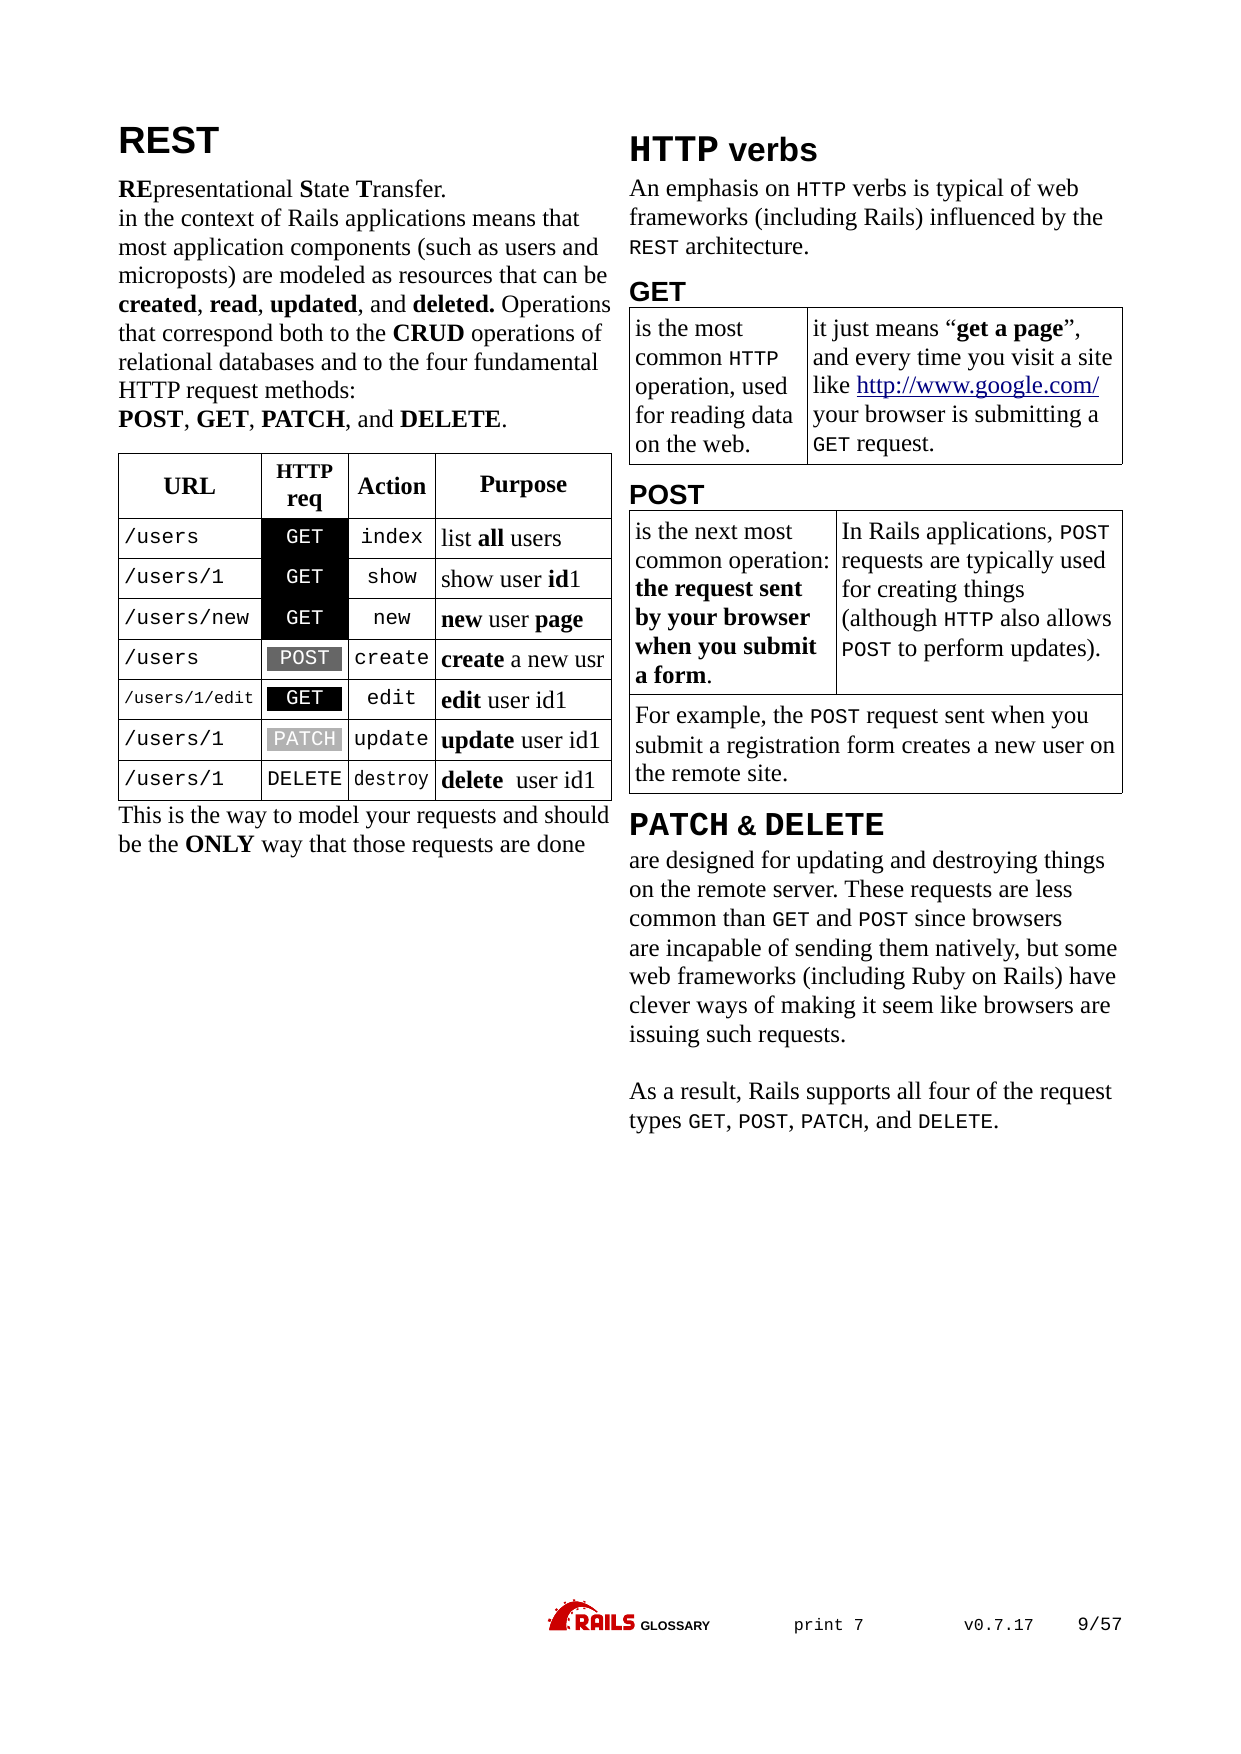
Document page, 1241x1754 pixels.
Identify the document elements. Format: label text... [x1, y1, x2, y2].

table_header it just means “get a page”, and every time you visit a site like http://www.google.com/ your browser is submitting a GET request. [808, 308, 1122, 463]
table_cell DELETE [262, 761, 348, 800]
table_cell index [349, 519, 435, 558]
text are designed for updating and destroying things on the remote server. These requests are less common than GET and POST since browsers [629, 846, 1122, 933]
subtitle REST [118, 118, 611, 162]
table_header Action [349, 454, 435, 518]
subtitle HTTP verbs [629, 130, 1122, 173]
subtitle POST [629, 478, 1122, 510]
table_cell GET [262, 519, 348, 558]
table_cell /users/new [119, 599, 261, 639]
table_cell GET [262, 559, 348, 598]
subtitle PATCH & DELETE [629, 808, 1122, 846]
table_header is the most common HTTP operation, used for reading data on the web. [630, 308, 807, 463]
text POST, GET, PATCH, and DELETE. [118, 404, 611, 433]
table_cell /users [119, 519, 261, 558]
table_cell edit user id1 [436, 680, 611, 719]
table_header HTTP req [262, 454, 348, 518]
text This is the way to model your requests and should be the ONLY way that those requests are done [118, 801, 611, 857]
table_cell new user page [436, 599, 611, 639]
table_cell list all users [436, 519, 611, 558]
table_cell destroy [349, 761, 435, 800]
table_cell update user id1 [436, 720, 611, 759]
table_cell show user id1 [436, 559, 611, 598]
table_cell update [349, 720, 435, 759]
table_cell edit [349, 680, 435, 719]
table_cell new [349, 599, 435, 639]
table_cell POST [262, 640, 348, 679]
table_cell /users/1 [119, 720, 261, 759]
table_cell /users/1 [119, 559, 261, 598]
table_cell show [349, 559, 435, 598]
text REpresentational State Transfer. [118, 174, 611, 203]
table_cell /users [119, 640, 261, 679]
table_cell create [349, 640, 435, 679]
table_header URL [119, 454, 261, 518]
table_header is the next most common operation: the request sent by your browser when you submit a form. [630, 511, 836, 694]
text are incapable of sending them natively, but some web frameworks (including Ruby on Rails) have clever ways of making it seem like browsers are issuing such requests. [629, 933, 1122, 1048]
table_cell PATCH [262, 720, 348, 759]
table_header In Rails applications, POST requests are typically used for creating things (although HTTP also allows POST to perform updates). [837, 511, 1122, 694]
text As a result, Rails supports all four of the request types GET, POST, PATCH, and DELETE. [629, 1076, 1122, 1135]
subtitle GET [629, 275, 1122, 307]
table_header Purpose [436, 454, 611, 518]
table_cell For example, the POST request sent when you submit a registration form creates a new user on the remote site. [630, 695, 1122, 793]
text An emphasis on HTTP verbs is typical of web frameworks (including Rails) influenced by the REST architecture. [629, 173, 1122, 261]
text in the context of Rails applications means that most application components (such as users and microposts) are modeled as resources that can be created, read, updated, and deleted. Operations that correspond both to the CRUD operations of relational databases and to the four fundamental HTTP request methods: [118, 203, 611, 404]
table_cell /users/1/edit [119, 680, 261, 719]
table_cell /users/1 [119, 761, 261, 800]
table_cell delete user id1 [436, 761, 611, 800]
table_cell GET [262, 680, 348, 719]
table_cell GET [262, 599, 348, 639]
table_cell create a new usr [436, 640, 611, 679]
